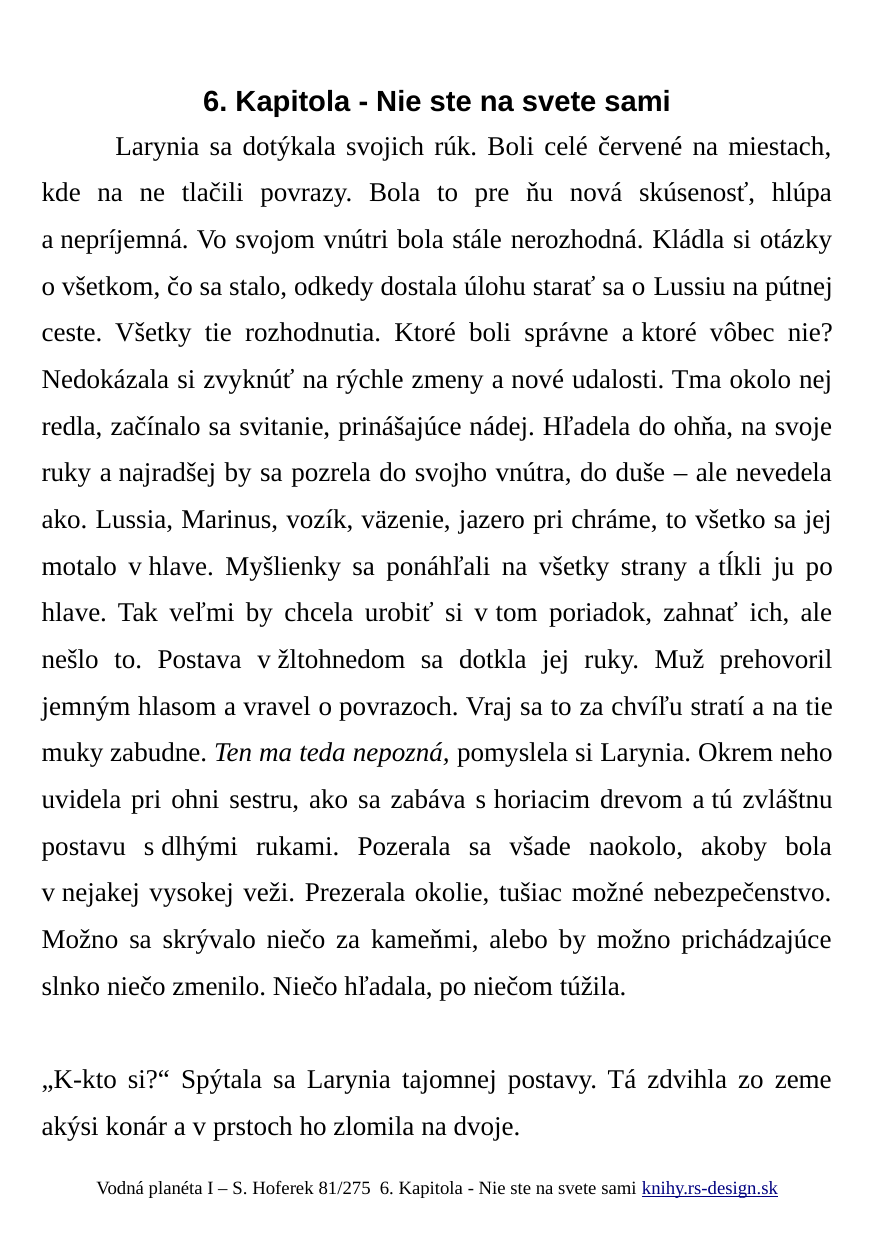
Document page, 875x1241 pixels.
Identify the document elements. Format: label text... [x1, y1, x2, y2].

text „K-kto si?“ Spýtala sa Larynia tajomnej postavy. Tá zdvihla zo zeme akýsi konár a v prstoch ho zlomila na dvoje. [41, 1063, 833, 1141]
text Larynia sa dotýkala svojich rúk. Boli celé červené na miestach, kde na ne tlačili povrazy. Bola to pre ňu nová skúsenosť, hlúpa a nepríjemná. Vo svojom vnútri bola stále nerozhodná. Kládla si otázky o všetkom, čo sa stalo, odkedy dostala úlohu starať sa o Lussiu na pútnej ceste. Všetky tie rozhodnutia. Ktoré boli správne a ktoré vôbec nie? Nedokázala si zvyknúť na rýchle zmeny a nové udalosti. Tma okolo nej redla, začínalo sa svitanie, prinášajúce nádej. Hľadela do ohňa, na svoje ruky a najradšej by sa pozrela do svojho vnútra, do duše – ale nevedela ako. Lussia, Marinus, vozík, väzenie, jazero pri chráme, to všetko sa jej motalo v hlave. Myšlienky sa ponáhľali na všetky strany a tĺkli ju po hlave. Tak veľmi by chcela urobiť si v tom poriadok, zahnať ich, ale nešlo to. Postava v žltohnedom sa dotkla jej ruky. Muž prehovoril jemným hlasom a vravel o povrazoch. Vraj sa to za chvíľu stratí a na tie muky zabudne. Ten ma teda nepozná, pomyslela si Larynia. Okrem neho uvidela pri ohni sestru, ako sa zabáva s horiacim drevom a tú zvláštnu postavu s dlhými rukami. Pozerala sa všade naokolo, akoby bola v nejakej vysokej veži. Prezerala okolie, tušiac možné nebezpečenstvo. Možno sa skrývalo niečo za kameňmi, alebo by možno prichádzajúce slnko niečo zmenilo. Niečo hľadala, po niečom túžila. [41, 130, 833, 1001]
subtitle 6. Kapitola - Nie ste na svete sami [41, 84, 833, 117]
